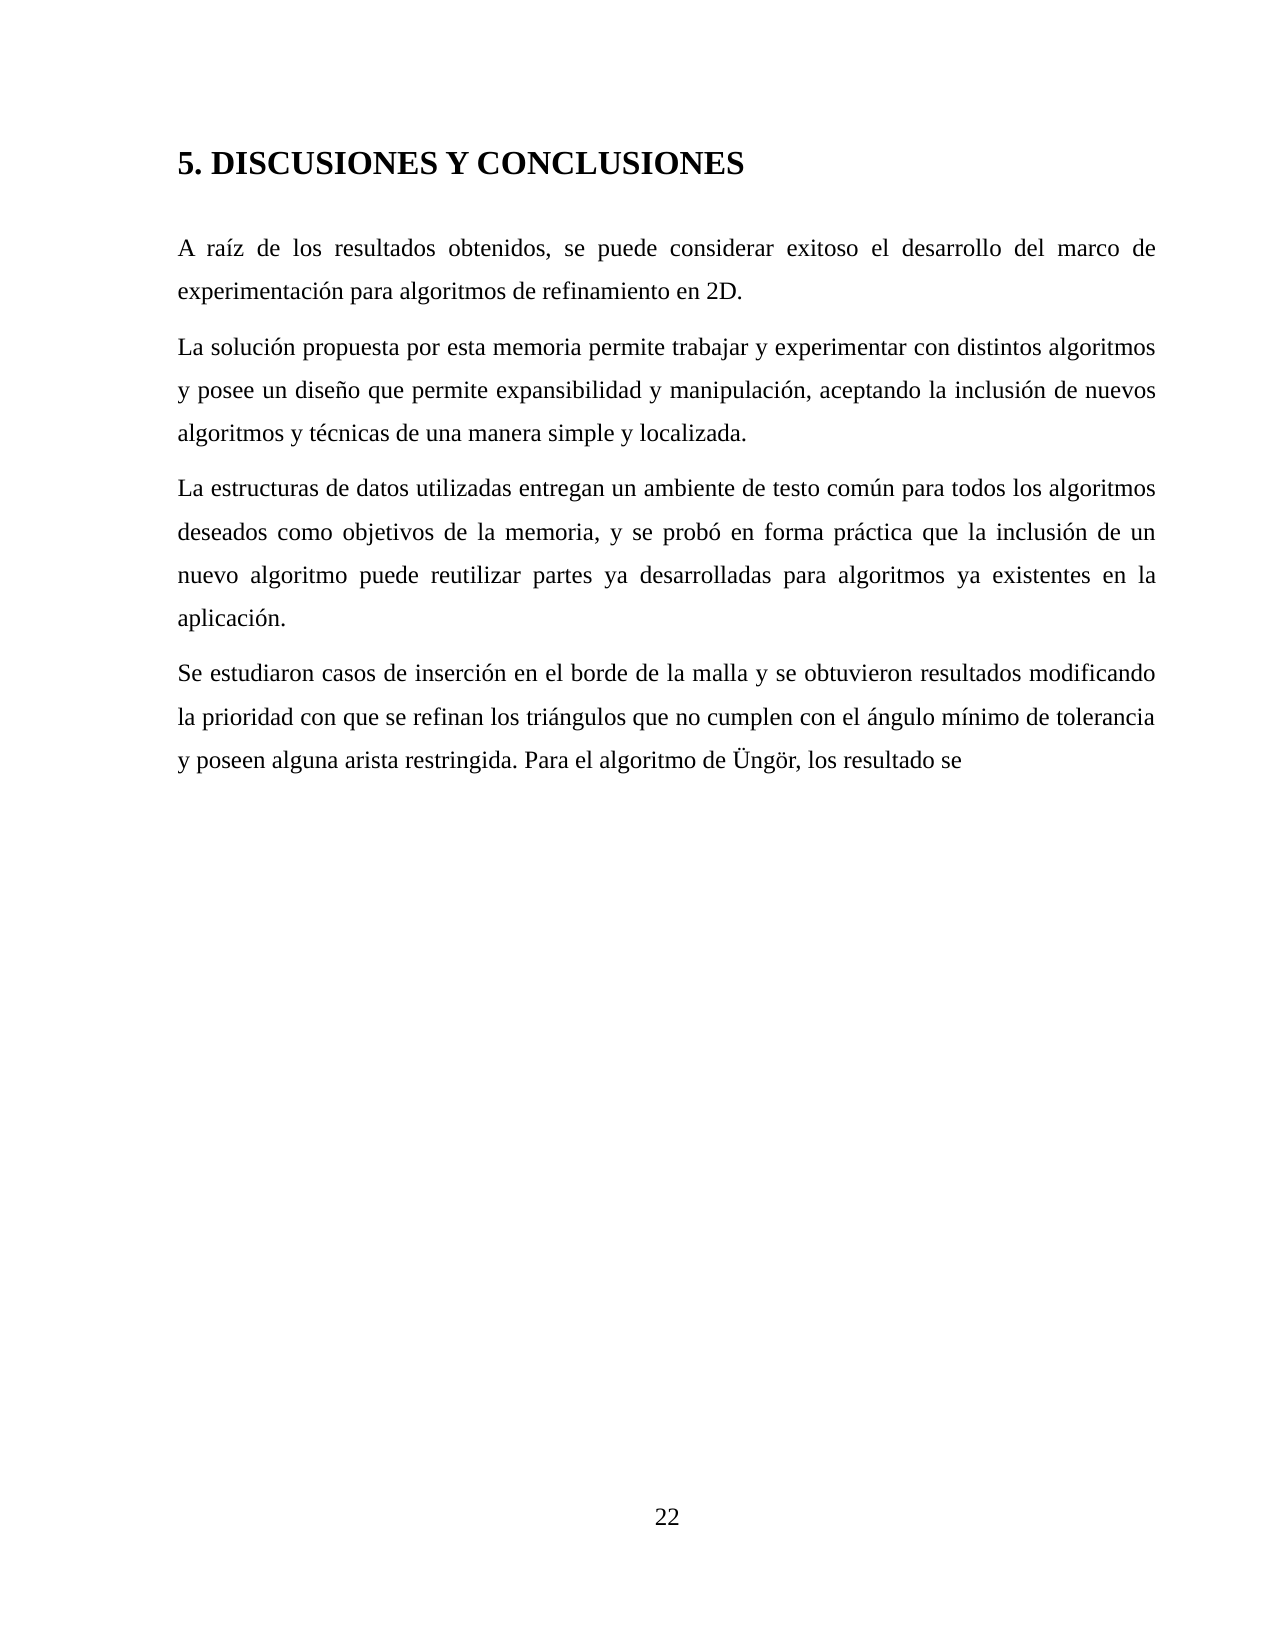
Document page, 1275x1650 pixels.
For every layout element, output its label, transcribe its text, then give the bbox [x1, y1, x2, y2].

text La estructuras de datos utilizadas entregan un ambiente de testo común para todos los algoritmos deseados como objetivos de la memoria, y se probó en forma práctica que la inclusión de un nuevo algoritmo puede reutilizar partes ya desarrolladas para algoritmos ya existentes en la aplicación. [177, 473, 1157, 632]
text A raíz de los resultados obtenidos, se puede considerar exitoso el desarrollo del marco de experimentación para algoritmos de refinamiento en 2D. [177, 233, 1157, 305]
subtitle DISCUSIONES Y CONCLUSIONES [177, 143, 1157, 182]
text Se estudiaron casos de inserción en el borde de la malla y se obtuvieron resultados modificando la prioridad con que se refinan los triángulos que no cumplen con el ángulo mínimo de tolerancia y poseen alguna arista restringida. Para el algoritmo de Üngör, los resultado se [177, 658, 1157, 773]
text La solución propuesta por esta memoria permite trabajar y experimentar con distintos algoritmos y posee un diseño que permite expansibilidad y manipulación, aceptando la inclusión de nuevos algoritmos y técnicas de una manera simple y localizada. [177, 332, 1157, 447]
